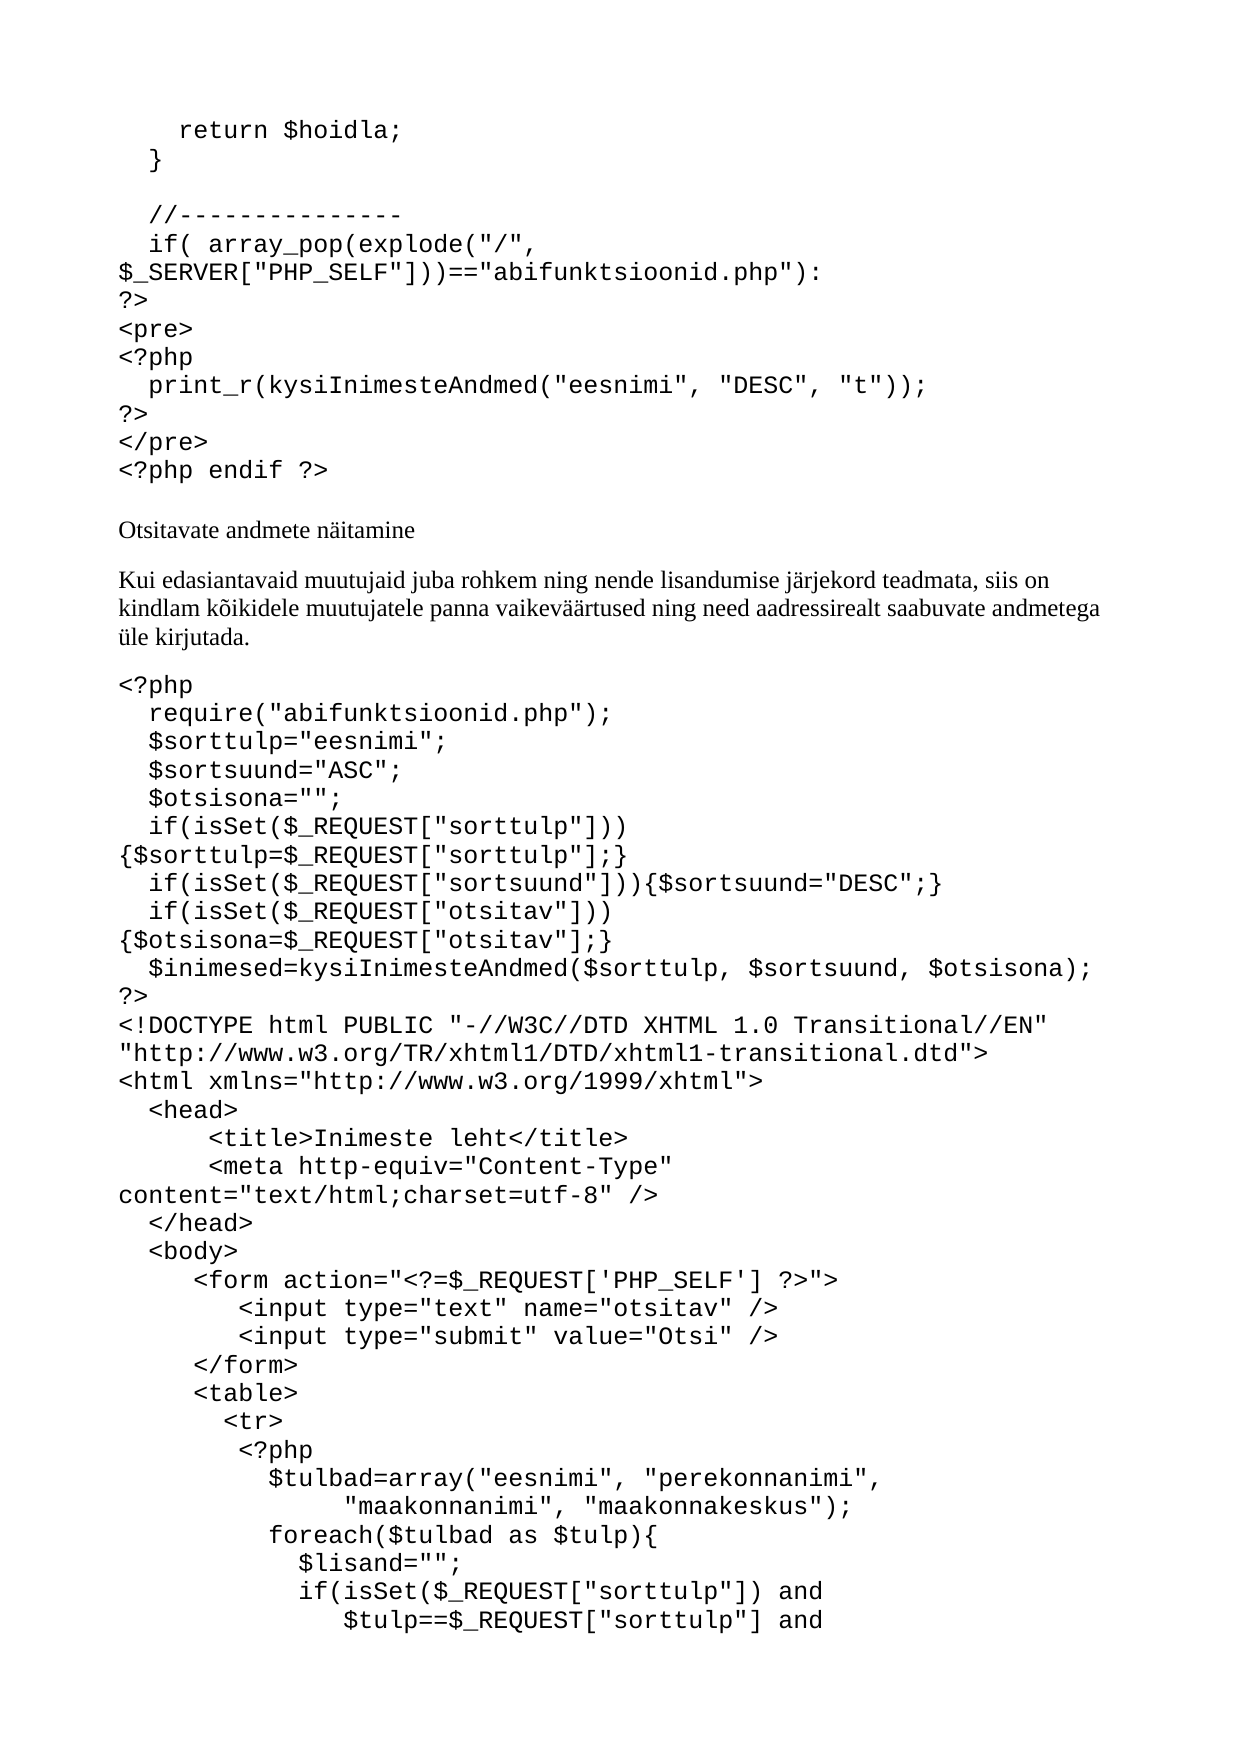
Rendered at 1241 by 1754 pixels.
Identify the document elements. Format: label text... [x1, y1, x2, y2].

text <head> [118, 1097, 1122, 1126]
text return $hoidla; [118, 118, 1122, 146]
text Otsitavate andmete näitamine [118, 515, 1122, 543]
text <meta http-equiv="Content-Type" content="text/html;charset=utf-8" /> [118, 1154, 1122, 1211]
text if(isSet($_REQUEST["sorttulp"]) and [118, 1579, 1122, 1607]
text <body> [118, 1239, 1122, 1267]
text require("abifunktsioonid.php"); [118, 701, 1122, 729]
text </form> [118, 1352, 1122, 1381]
text foreach($tulbad as $tulp){ [118, 1522, 1122, 1551]
text "http://www.w3.org/TR/xhtml1/DTD/xhtml1-transitional.dtd"> [118, 1041, 1122, 1069]
text if(isSet($_REQUEST["sorttulp"])) {$sorttulp=$_REQUEST["sorttulp"];} [118, 814, 1122, 871]
text <tr> [118, 1409, 1122, 1437]
text "maakonnanimi", "maakonnakeskus"); [118, 1494, 1122, 1522]
text if( array_pop(explode("/", $_SERVER["PHP_SELF"]))=="abifunktsioonid.php"): [118, 231, 1122, 288]
text <input type="text" name="otsitav" /> [118, 1296, 1122, 1324]
text <?php [118, 672, 1122, 701]
text </pre> [118, 430, 1122, 458]
text } [118, 146, 1122, 175]
text <?php endif ?> [118, 458, 1122, 486]
text if(isSet($_REQUEST["sortsuund"])){$sortsuund="DESC";} [118, 871, 1122, 899]
text ?> [118, 401, 1122, 430]
text ?> [118, 288, 1122, 316]
text $tulp==$_REQUEST["sorttulp"] and [118, 1607, 1122, 1636]
text $tulbad=array("eesnimi", "perekonnanimi", [118, 1466, 1122, 1494]
text <?php [118, 1437, 1122, 1466]
text <!DOCTYPE html PUBLIC "-//W3C//DTD XHTML 1.0 Transitional//EN" [118, 1012, 1122, 1041]
text $sorttulp="eesnimi"; [118, 729, 1122, 757]
text if(isSet($_REQUEST["otsitav"])) {$otsisona=$_REQUEST["otsitav"];} [118, 899, 1122, 956]
text </head> [118, 1211, 1122, 1239]
text <html xmlns="http://www.w3.org/1999/xhtml"> [118, 1069, 1122, 1097]
text <?php [118, 345, 1122, 373]
text <form action="<?=$_REQUEST['PHP_SELF'] ?>"> [118, 1267, 1122, 1296]
text $sortsuund="ASC"; [118, 757, 1122, 786]
text <table> [118, 1381, 1122, 1409]
text $lisand=""; [118, 1551, 1122, 1579]
text $inimesed=kysiInimesteAndmed($sorttulp, $sortsuund, $otsisona); [118, 956, 1122, 984]
text <input type="submit" value="Otsi" /> [118, 1324, 1122, 1352]
text $otsisona=""; [118, 786, 1122, 814]
text <title>Inimeste leht</title> [118, 1126, 1122, 1154]
text //--------------- [118, 203, 1122, 231]
text ?> [118, 984, 1122, 1012]
text Kui edasiantavaid muutujaid juba rohkem ning nende lisandumise järjekord teadmata, siis on kindlam kõikidele muutujatele panna vaikeväärtused ning need aadressirealt saabuvate andmetega üle kirjutada. [118, 565, 1122, 651]
text print_r(kysiInimesteAndmed("eesnimi", "DESC", "t")); [118, 373, 1122, 401]
text <pre> [118, 316, 1122, 345]
